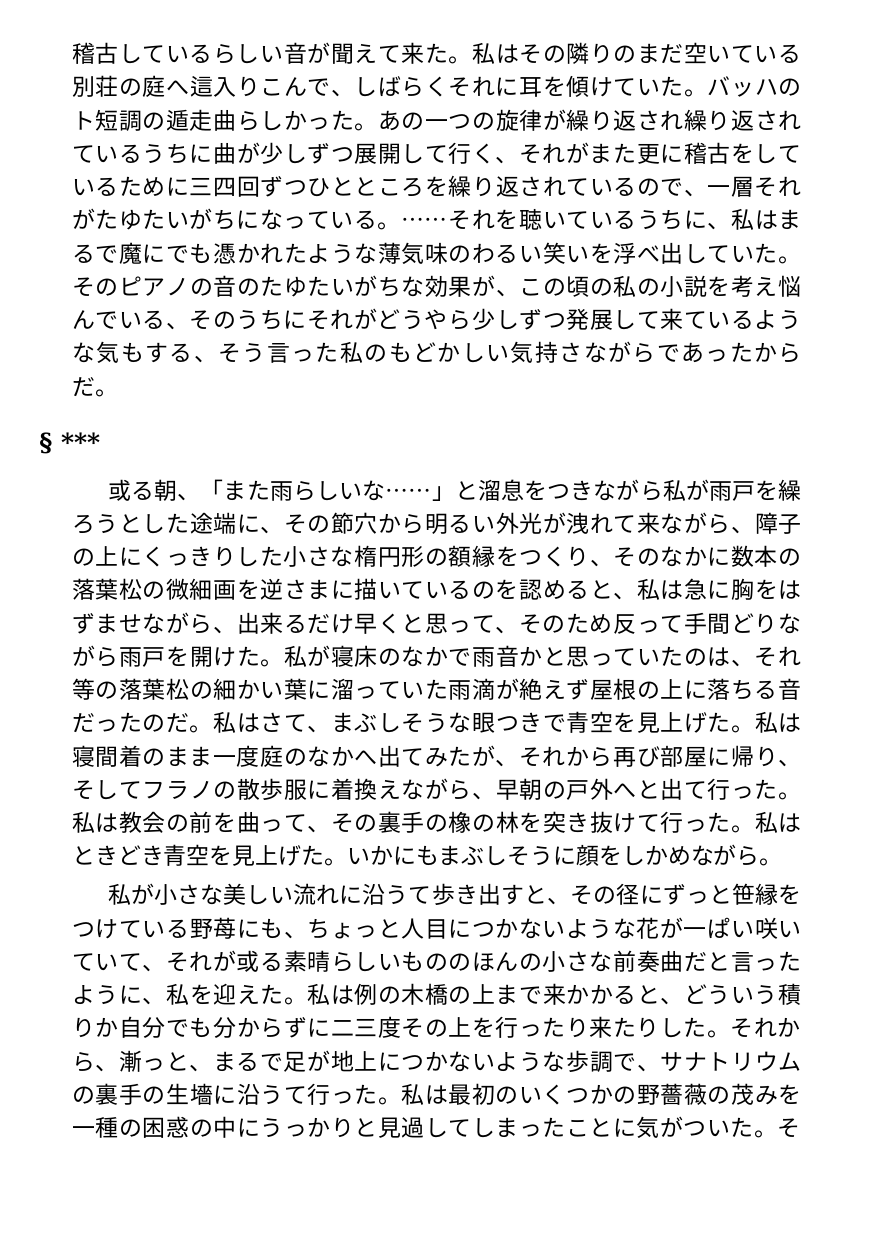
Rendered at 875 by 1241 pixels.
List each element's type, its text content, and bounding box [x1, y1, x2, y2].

text 稽古しているらしい音が聞えて来た。私はその隣りのまだ空いている別荘の庭へ這入りこんで、しばらくそれに耳を傾けていた。バッハのト短調の遁走曲らしかった。あの一つの旋律が繰り返され繰り返されているうちに曲が少しずつ展開して行く、それがまた更に稽古をしているために三四回ずつひとところを繰り返されているので、一層それがたゆたいがちになっている。……それを聴いているうちに、私はまるで魔にでも憑かれたような薄気味のわるい笑いを浮べ出していた。そのピアノの音のたゆたいがちな効果が、この頃の私の小説を考え悩んでいる、そのうちにそれがどうやら少しずつ発展して来ているような気もする、そう言った私のもどかしい気持さながらであったからだ。 [72, 36, 802, 402]
text 私が小さな美しい流れに沿うて歩き出すと、その径にずっと笹縁をつけている野苺にも、ちょっと人目につかないような花が一ぱい咲いていて、それが或る素晴らしいもののほんの小さな前奏曲だと言ったように、私を迎えた。私は例の木橋の上まで来かかると、どういう積りか自分でも分からずに二三度その上を行ったり来たりした。それから、漸っと、まるで足が地上につかないような歩調で、サナトリウムの裏手の生墻に沿うて行った。私は最初のいくつかの野薔薇の茂みを一種の困惑の中にうっかりと見過してしまったことに気がついた。そ [72, 877, 802, 1143]
text 或る朝、「また雨らしいな……」と溜息をつきながら私が雨戸を繰ろうとした途端に、その節穴から明るい外光が洩れて来ながら、障子の上にくっきりした小さな楕円形の額縁をつくり、そのなかに数本の落葉松の微細画を逆さまに描いているのを認めると、私は急に胸をはずませながら、出来るだけ早くと思って、そのため反って手間どりながら雨戸を開けた。私が寝床のなかで雨音かと思っていたのは、それ等の落葉松の細かい葉に溜っていた雨滴が絶えず屋根の上に落ちる音だったのだ。私はさて、まぶしそうな眼つきで青空を見上げた。私は寝間着のまま一度庭のなかへ出てみたが、それから再び部屋に帰り、そしてフラノの散歩服に着換えながら、早朝の戸外へと出て行った。私は教会の前を曲って、その裏手の橡の林を突き抜けて行った。私はときどき青空を見上げた。いかにもまぶしそうに顔をしかめながら。 [72, 472, 802, 871]
subtitle § *** [36, 425, 838, 461]
